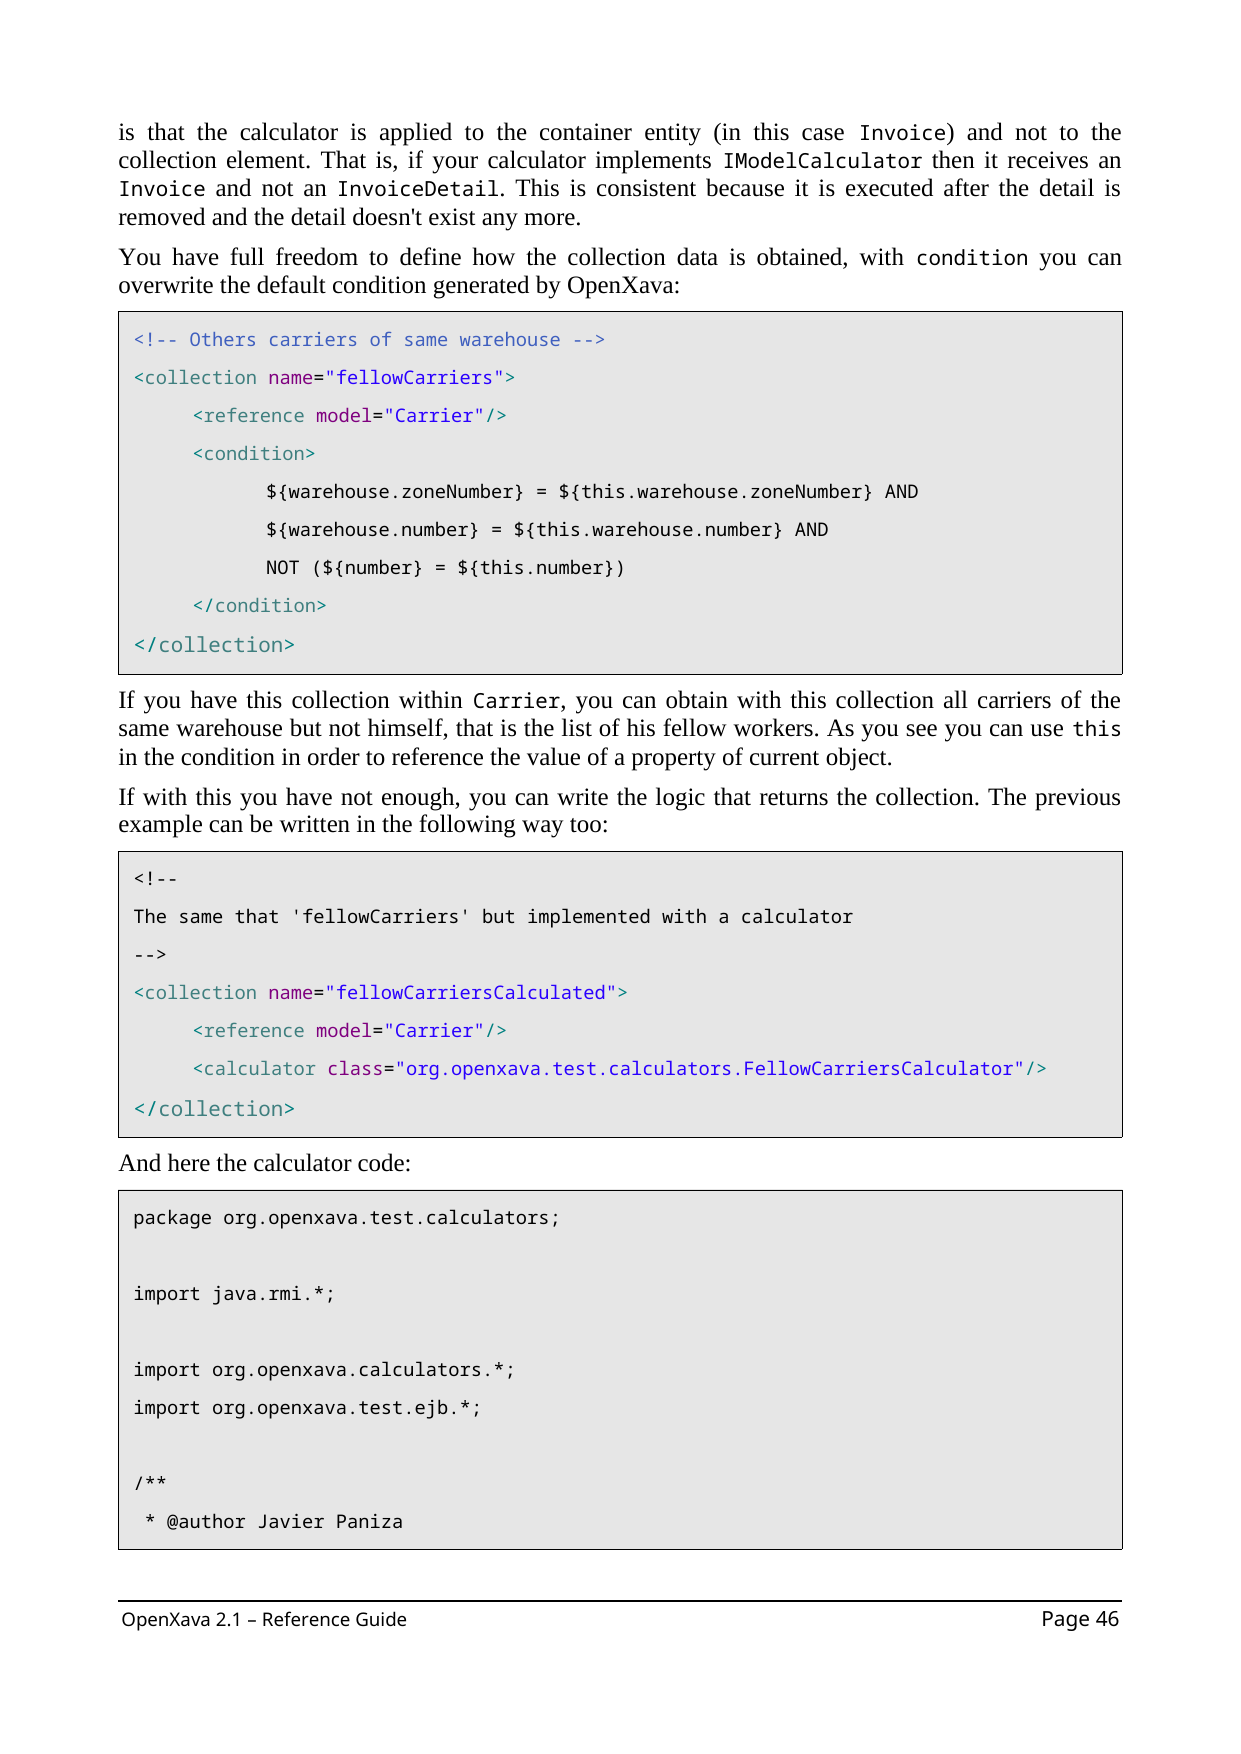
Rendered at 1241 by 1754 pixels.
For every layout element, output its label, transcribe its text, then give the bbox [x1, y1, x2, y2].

text If you have this collection within Carrier, you can obtain with this collection all carriers of the same warehouse but not himself, that is the list of his fellow workers. As you see you can use this in the condition in order to reference the value of a property of current object. [118, 686, 1122, 770]
text import org.openxava.calculators.*; [119, 1342, 1122, 1380]
text The same that 'fellowCarriers' but implemented with a calculator [119, 889, 1122, 927]
text </collection> [119, 1079, 1122, 1137]
text <!-- [119, 852, 1122, 889]
text <reference model="Carrier"/> [119, 387, 1122, 426]
text /** [119, 1456, 1122, 1494]
text import java.rmi.*; [119, 1266, 1122, 1304]
text <reference model="Carrier"/> [119, 1003, 1122, 1041]
text import org.openxava.test.ejb.*; [119, 1380, 1122, 1418]
text --> [119, 927, 1122, 965]
text * @author Javier Paniza [119, 1494, 1122, 1549]
text <collection name="fellowCarriersCalculated"> [119, 965, 1122, 1003]
text ${warehouse.zoneNumber} = ${this.warehouse.zoneNumber} AND [119, 463, 1122, 502]
text </condition> [119, 578, 1122, 616]
text <collection name="fellowCarriers"> [119, 349, 1122, 387]
text You have full freedom to define how the collection data is obtained, with condition you can overwrite the default condition generated by OpenXava: [118, 243, 1122, 299]
text <calculator class="org.openxava.test.calculators.FellowCarriersCalculator"/> [119, 1041, 1122, 1079]
text ${warehouse.number} = ${this.warehouse.number} AND [119, 502, 1122, 539]
text package org.openxava.test.calculators; [119, 1191, 1122, 1228]
text </collection> [119, 616, 1122, 674]
text NOT (${number} = ${this.number}) [119, 539, 1122, 578]
text is that the calculator is applied to the container entity (in this case Invoice) and not to the collection element. That is, if your calculator implements IModelCalculator then it receives an Invoice and not an InvoiceDetail. This is consistent because it is executed after the detail is removed and the detail doesn't exist any more. [118, 118, 1122, 231]
text <!-- Others carriers of same warehouse --> [119, 312, 1122, 349]
text And here the calculator code: [118, 1149, 1122, 1177]
text <condition> [119, 426, 1122, 463]
text If with this you have not enough, you can write the logic that returns the collection. The previous example can be written in the following way too: [118, 783, 1122, 838]
